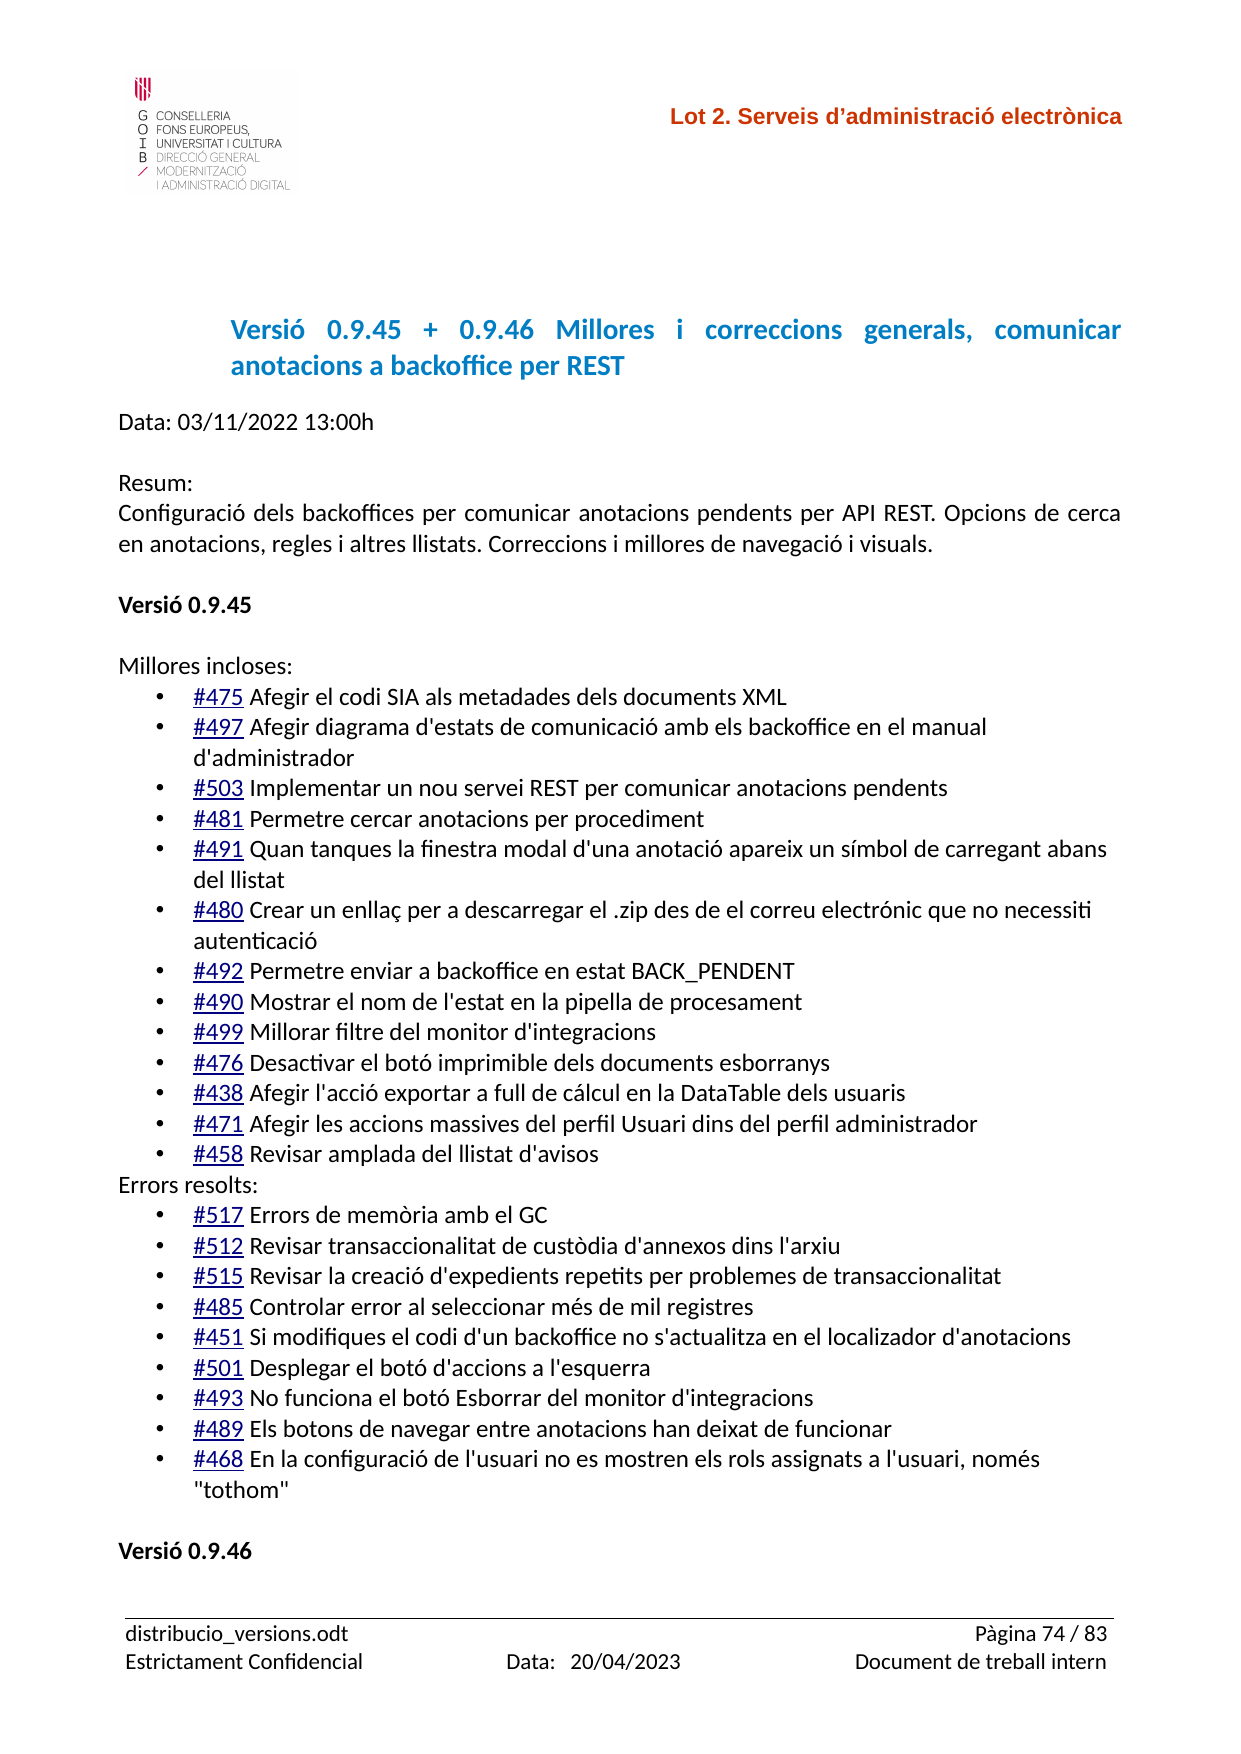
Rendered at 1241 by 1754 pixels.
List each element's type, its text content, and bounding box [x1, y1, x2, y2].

list #480 Crear un enllaç per a descarregar el .zip des de el correu electrónic que no necessiti autenticació [156, 894, 1122, 955]
list #490 Mostrar el nom de l'estat en la pipella de procesament [156, 986, 1122, 1016]
text Configuració dels backoffices per comunicar anotacions pendents per API REST. Opcions de cerca en anotacions, regles i altres llistats. Correccions i millores de navegació i visuals. [118, 497, 1122, 558]
list #468 En la configuració de l'usuari no es mostren els rols assignats a l'usuari, només "tothom" [156, 1444, 1122, 1505]
text Resum: [118, 467, 1122, 497]
text Errors resolts: [118, 1169, 1122, 1199]
list #493 No funciona el botó Esborrar del monitor d'integracions [156, 1383, 1122, 1413]
list #481 Permetre cercar anotacions per procediment [156, 803, 1122, 833]
list #492 Permetre enviar a backoffice en estat BACK_PENDENT [156, 955, 1122, 986]
list #489 Els botons de navegar entre anotacions han deixat de funcionar [156, 1413, 1122, 1444]
picture [126, 70, 299, 197]
list #497 Afegir diagrama d'estats de comunicació amb els backoffice en el manual d'administrador [156, 711, 1122, 772]
list #491 Quan tanques la finestra modal d'una anotació apareix un símbol de carregant abans del llistat [156, 833, 1122, 894]
list #476 Desactivar el botó imprimible dels documents esborranys [156, 1047, 1122, 1077]
list #485 Controlar error al seleccionar més de mil registres [156, 1291, 1122, 1322]
list #501 Desplegar el botó d'accions a l'esquerra [156, 1352, 1122, 1383]
list #503 Implementar un nou servei REST per comunicar anotacions pendents [156, 772, 1122, 803]
list #515 Revisar la creació d'expedients repetits per problemes de transaccionalitat [156, 1261, 1122, 1291]
list #475 Afegir el codi SIA als metadades dels documents XML [156, 681, 1122, 711]
text Data: 03/11/2022 13:00h [118, 406, 1122, 436]
list #438 Afegir l'acció exportar a full de cálcul en la DataTable dels usuaris [156, 1077, 1122, 1108]
list #512 Revisar transaccionalitat de custòdia d'annexos dins l'arxiu [156, 1230, 1122, 1261]
text Millores incloses: [118, 650, 1122, 681]
text Versió 0.9.45 [118, 589, 1122, 619]
list #517 Errors de memòria amb el GC [156, 1199, 1122, 1230]
subtitle Versió 0.9.45 + 0.9.46 Millores i correccions generals, comunicar anotacions a backoffice per REST [153, 311, 1122, 382]
list #451 Si modifiques el codi d'un backoffice no s'actualitza en el localizador d'anotacions [156, 1322, 1122, 1352]
list #499 Millorar filtre del monitor d'integracions [156, 1016, 1122, 1047]
list #458 Revisar amplada del llistat d'avisos [156, 1138, 1122, 1169]
list #471 Afegir les accions massives del perfil Usuari dins del perfil administrador [156, 1108, 1122, 1138]
text Versió 0.9.46 [118, 1535, 1122, 1566]
